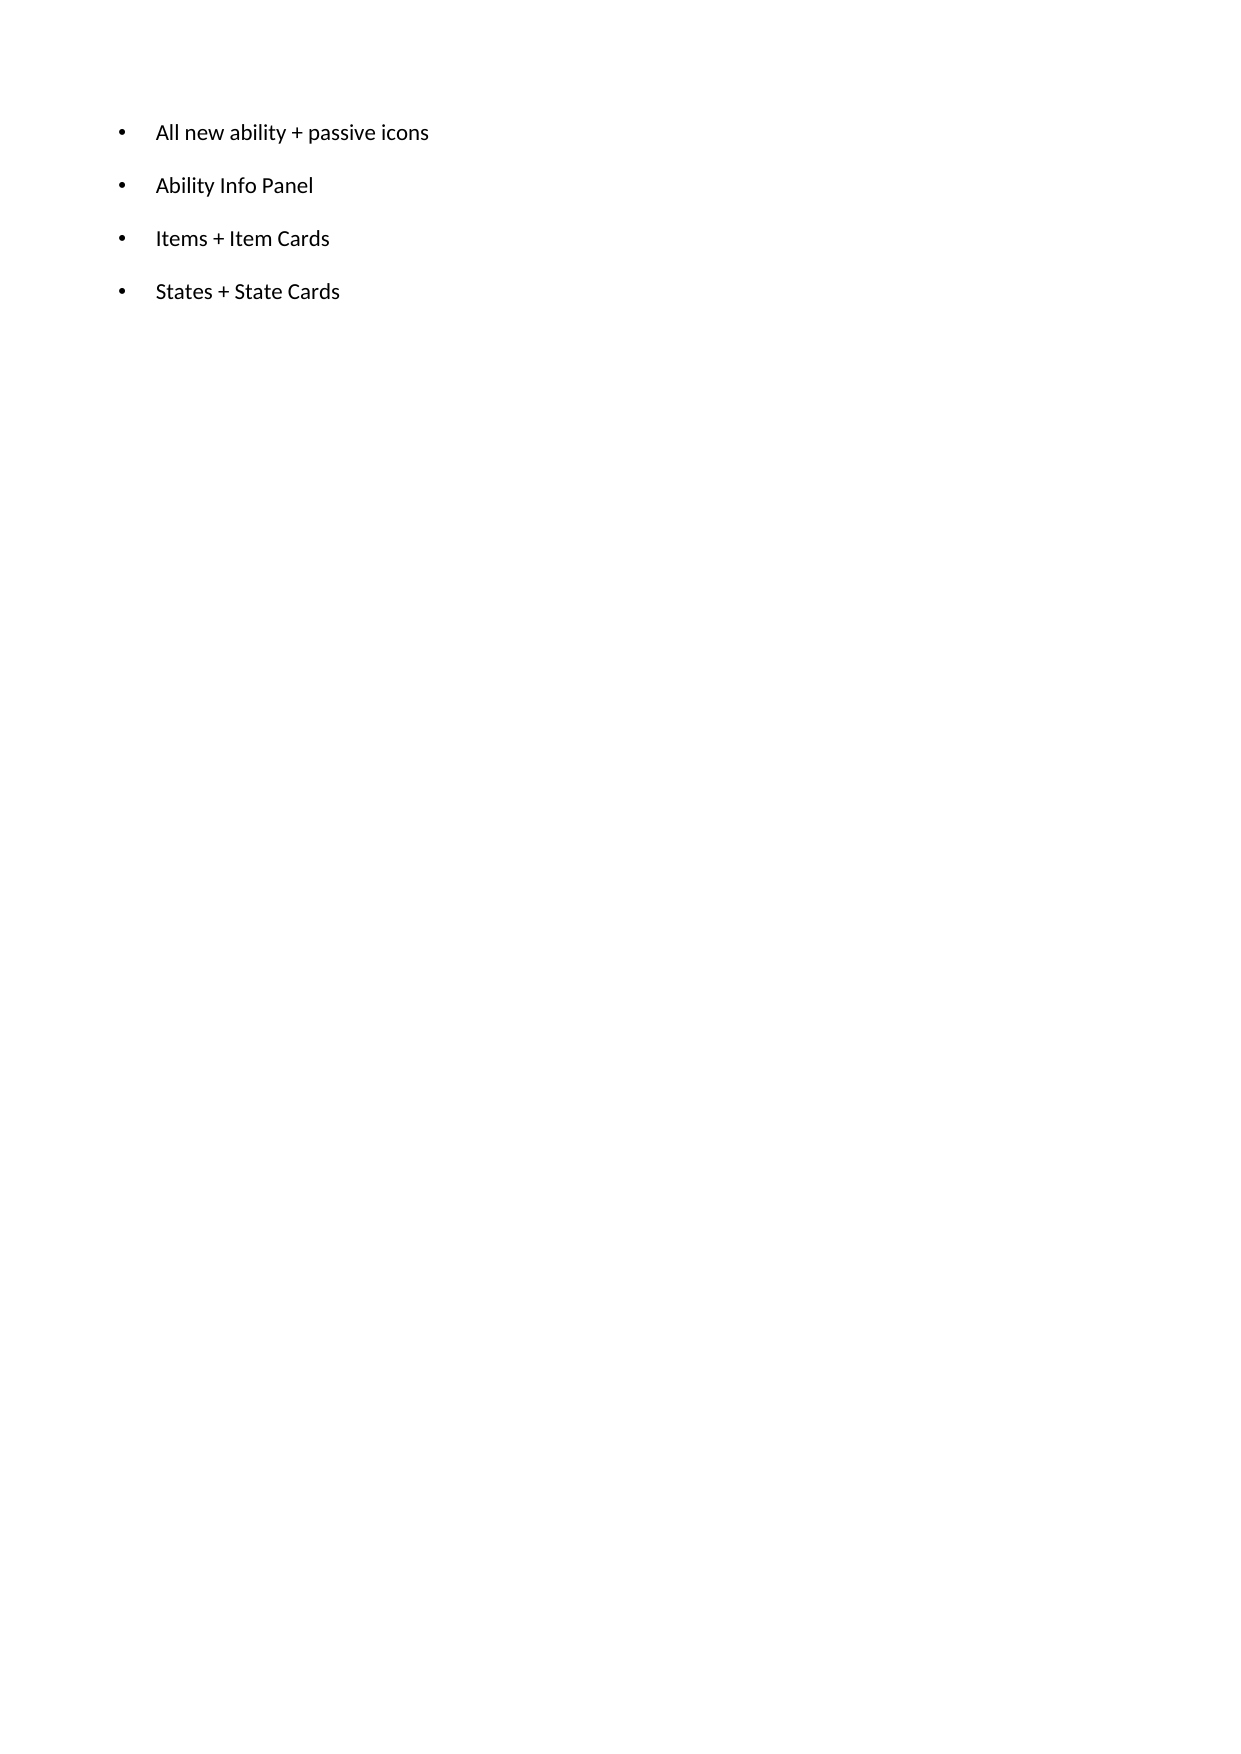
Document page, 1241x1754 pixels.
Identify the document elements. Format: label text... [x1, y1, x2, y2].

list Ability Info Panel [81, 171, 1122, 199]
list States + State Cards [81, 277, 1122, 305]
list Items + Item Cards [81, 224, 1122, 252]
list All new ability + passive icons [81, 118, 1122, 146]
